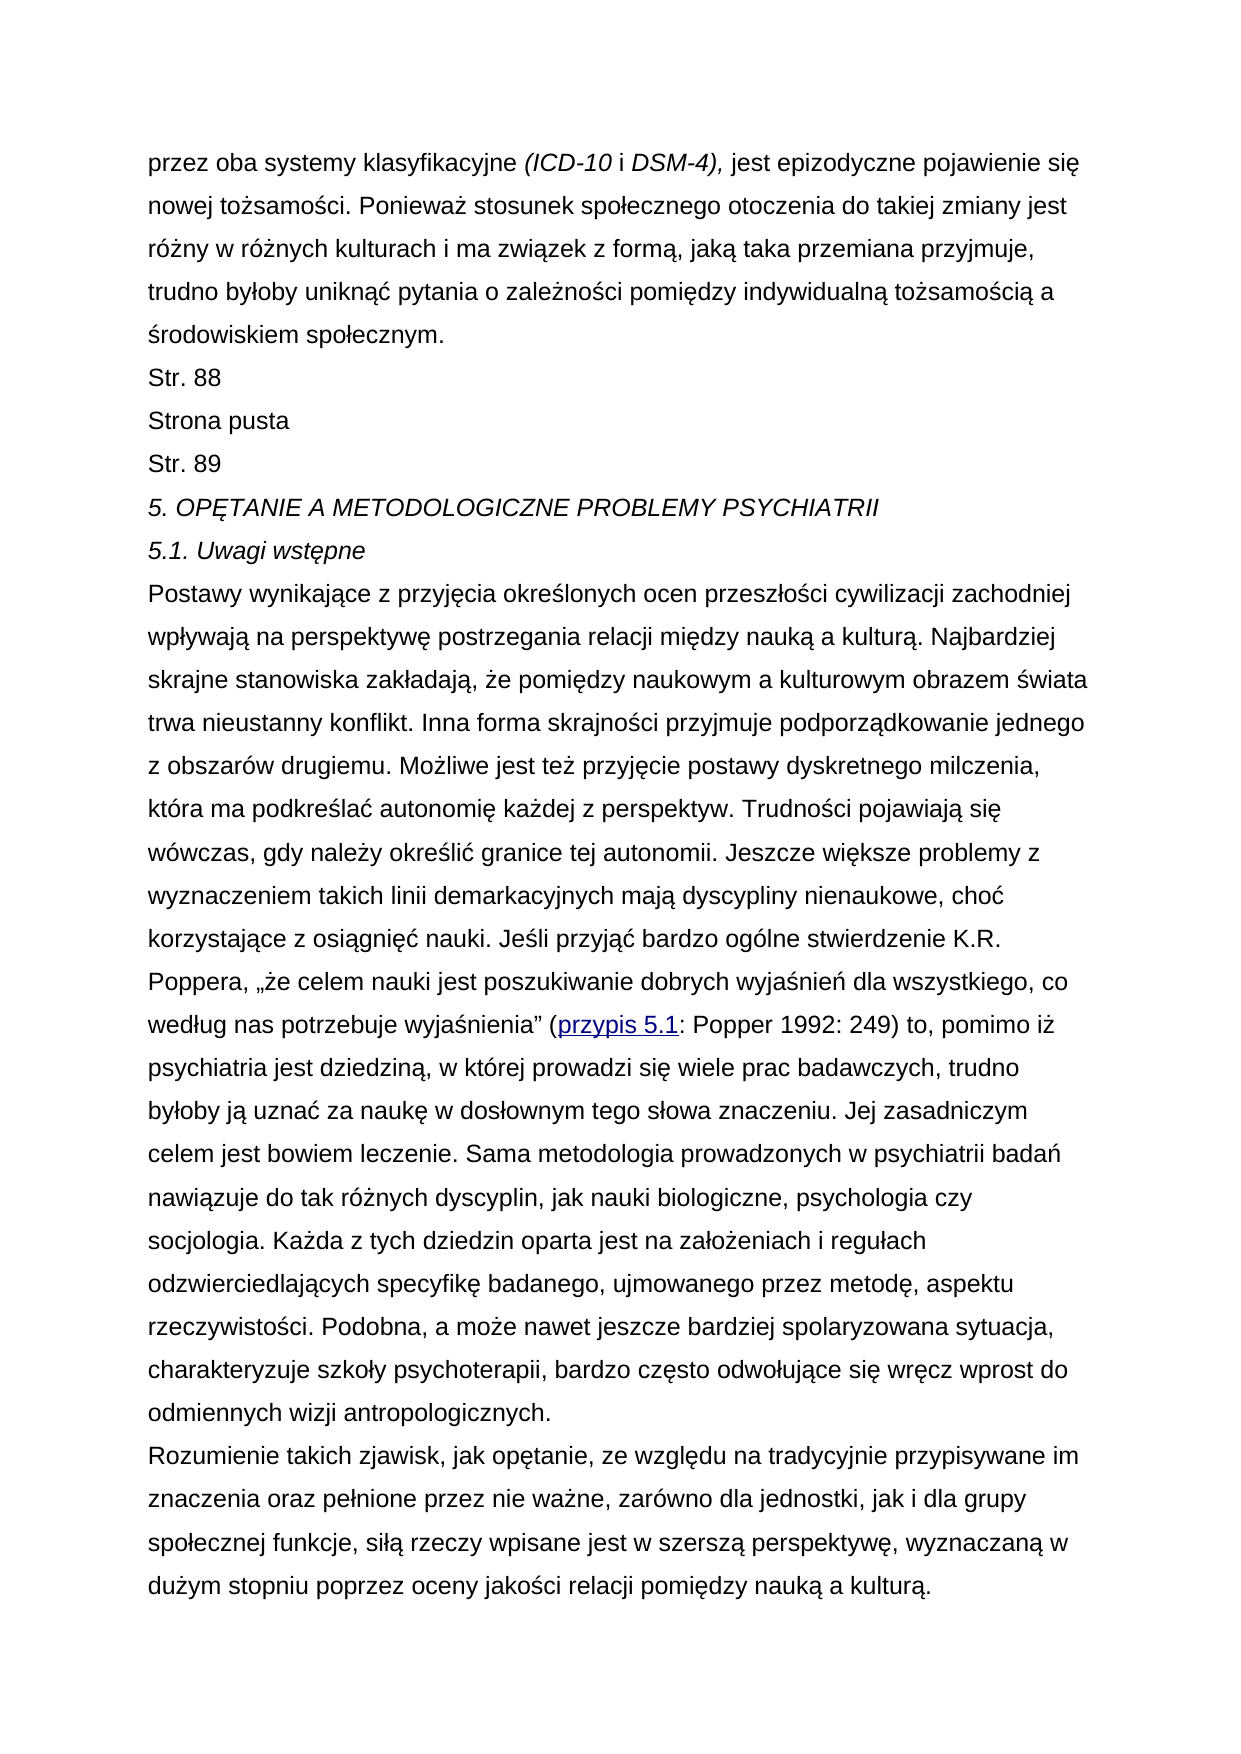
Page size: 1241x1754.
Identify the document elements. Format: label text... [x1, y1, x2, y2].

text Rozumienie takich zjawisk, jak opętanie, ze względu na tradycyjnie przypisywane im znaczenia oraz pełnione przez nie ważne, zarówno dla jednostki, jak i dla grupy społecznej funkcje, siłą rzeczy wpisane jest w szerszą perspektywę, wyznaczaną w dużym stopniu poprzez oceny jakości relacji pomiędzy nauką a kulturą. [148, 1441, 1093, 1599]
text przez oba systemy klasyfikacyjne (ICD-10 i DSM-4), jest epizodyczne pojawienie się nowej tożsamości. Ponieważ stosunek społecznego otoczenia do takiej zmiany jest różny w różnych kulturach i ma związek z formą, jaką taka przemiana przyjmuje, trudno byłoby uniknąć pytania o zależności pomiędzy indywidualną tożsamością a środowiskiem społecznym. [148, 148, 1093, 349]
text Strona pusta [148, 406, 1093, 435]
subtitle 5. OPĘTANIE A METODOLOGICZNE PROBLEMY PSYCHIATRII [148, 493, 1093, 521]
text Postawy wynikające z przyjęcia określonych ocen przeszłości cywilizacji zachodniej wpływają na perspektywę postrzegania relacji między nauką a kulturą. Najbardziej skrajne stanowiska zakładają, że pomiędzy naukowym a kulturowym obrazem świata trwa nieustanny konflikt. Inna forma skrajności przyjmuje podporządkowanie jednego z obszarów drugiemu. Możliwe jest też przyjęcie postawy dyskretnego milczenia, która ma podkreślać autonomię każdej z perspektyw. Trudności pojawiają się wówczas, gdy należy określić granice tej autonomii. Jeszcze większe problemy z wyznaczeniem takich linii demarkacyjnych mają dyscypliny nienaukowe, choć korzystające z osiągnięć nauki. Jeśli przyjąć bardzo ogólne stwierdzenie K.R. Poppera, „że celem nauki jest poszukiwanie dobrych wyjaśnień dla wszystkiego, co według nas potrzebuje wyjaśnienia” (przypis 5.1: Popper 1992: 249) to, pomimo iż psychiatria jest dziedziną, w której prowadzi się wiele prac badawczych, trudno byłoby ją uznać za naukę w dosłownym tego słowa znaczeniu. Jej zasadniczym celem jest bowiem leczenie. Sama metodologia prowadzonych w psychiatrii badań nawiązuje do tak różnych dyscyplin, jak nauki biologiczne, psychologia czy socjologia. Każda z tych dziedzin oparta jest na założeniach i regułach odzwierciedlających specyfikę badanego, ujmowanego przez metodę, aspektu rzeczywistości. Podobna, a może nawet jeszcze bardziej spolaryzowana sytuacja, charakteryzuje szkoły psychoterapii, bardzo często odwołujące się wręcz wprost do odmiennych wizji antropologicznych. [148, 579, 1093, 1427]
text Str. 89 [148, 449, 1093, 478]
text Str. 88 [148, 363, 1093, 392]
subtitle 5.1. Uwagi wstępne [148, 536, 1093, 564]
